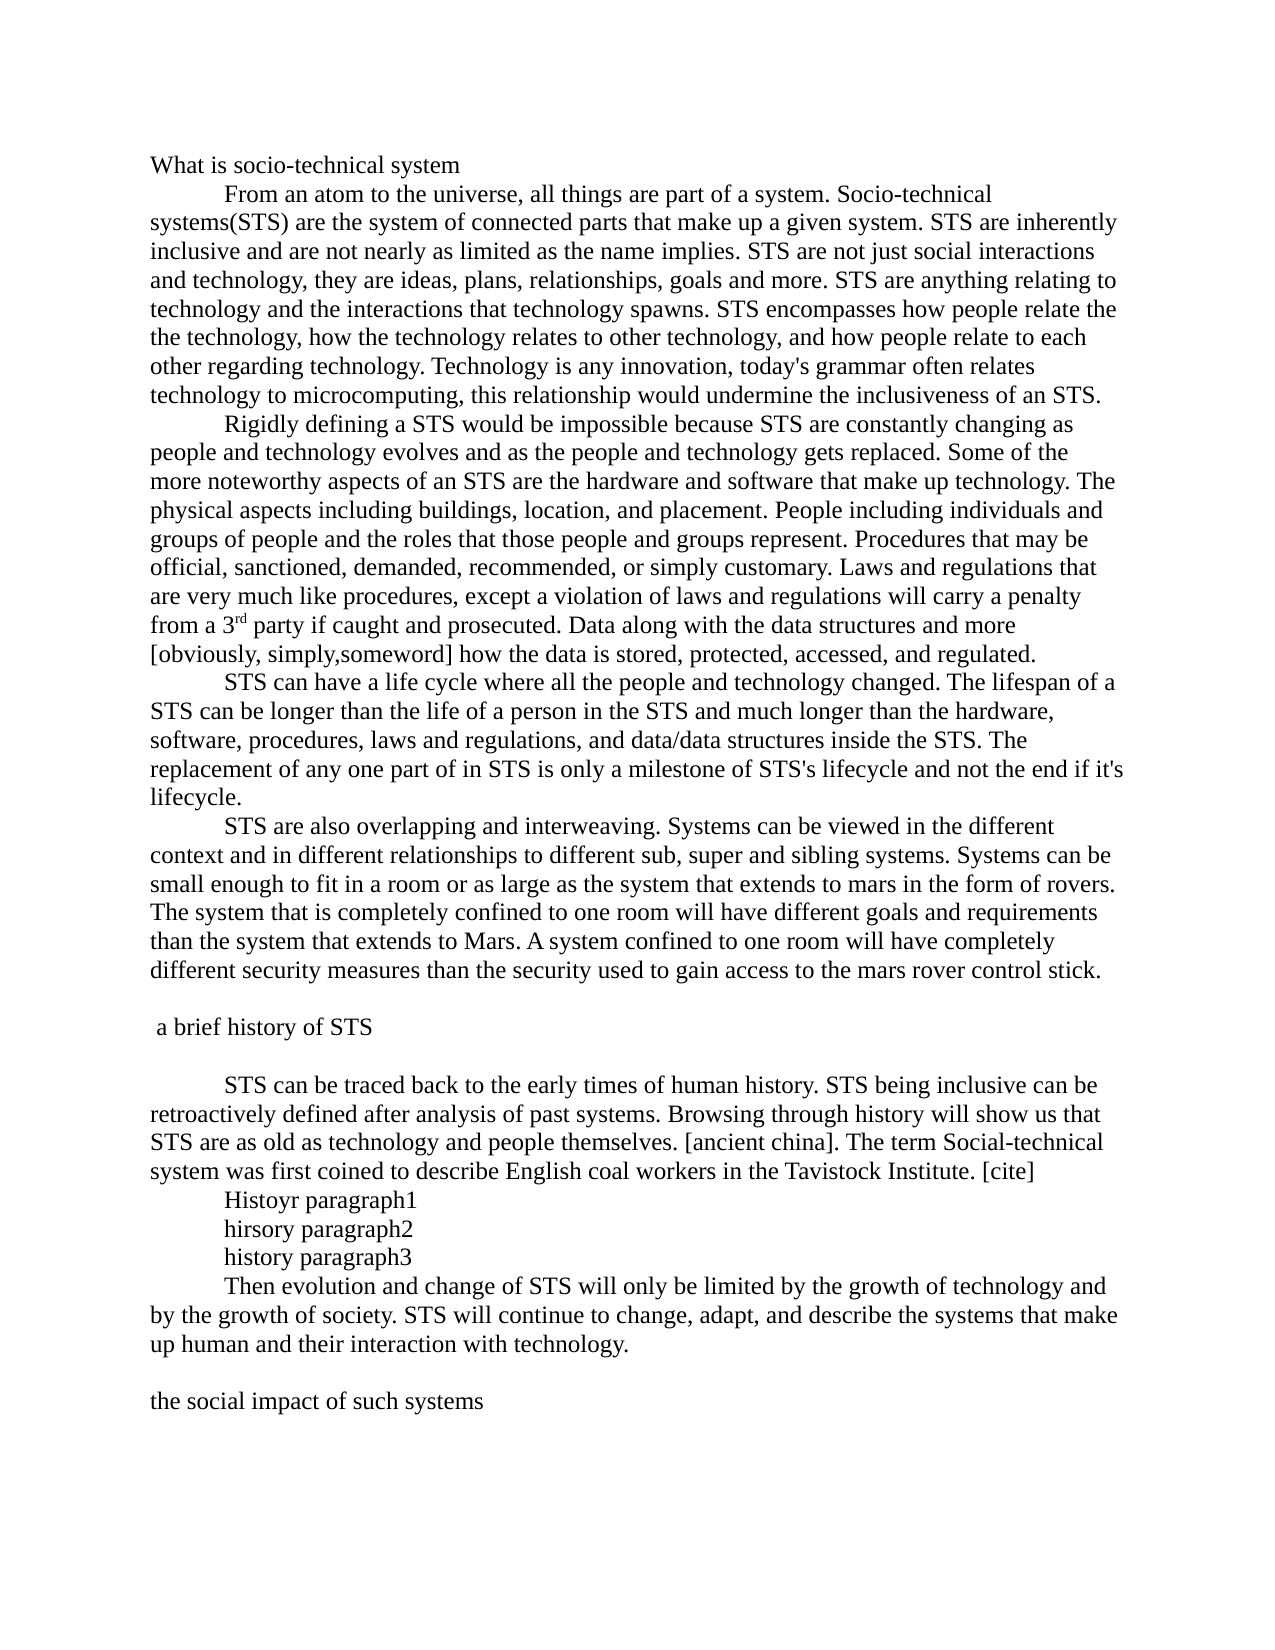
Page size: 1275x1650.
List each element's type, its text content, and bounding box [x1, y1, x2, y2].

text Histoyr paragraph1 [150, 1185, 1125, 1214]
text history paragraph3 [150, 1242, 1125, 1271]
text hirsory paragraph2 [150, 1214, 1125, 1242]
text a brief history of STS [150, 1012, 1125, 1041]
text What is socio-technical system [150, 150, 1125, 179]
text From an atom to the universe, all things are part of a system. Socio-technical systems(STS) are the system of connected parts that make up a given system. STS are inherently inclusive and are not nearly as limited as the name implies. STS are not just social interactions and technology, they are ideas, plans, relationships, goals and more. STS are anything relating to technology and the interactions that technology spawns. STS encompasses how people relate the the technology, how the technology relates to other technology, and how people relate to each other regarding technology. Technology is any innovation, today's grammar often relates technology to microcomputing, this relationship would undermine the inclusiveness of an STS. [150, 179, 1125, 409]
text STS can have a life cycle where all the people and technology changed. The lifespan of a STS can be longer than the life of a person in the STS and much longer than the hardware, software, procedures, laws and regulations, and data/data structures inside the STS. The replacement of any one part of in STS is only a milestone of STS's lifecycle and not the end if it's lifecycle. [150, 667, 1125, 811]
text STS are also overlapping and interweaving. Systems can be viewed in the different context and in different relationships to different sub, super and sibling systems. Systems can be small enough to fit in a room or as large as the system that extends to mars in the form of rovers. The system that is completely confined to one room will have different goals and requirements than the system that extends to Mars. A system confined to one room will have completely different security measures than the security used to gain access to the mars rover control stick. [150, 811, 1125, 984]
text Rigidly defining a STS would be impossible because STS are constantly changing as people and technology evolves and as the people and technology gets replaced. Some of the more noteworthy aspects of an STS are the hardware and software that make up technology. The physical aspects including buildings, location, and placement. People including individuals and groups of people and the roles that those people and groups represent. Procedures that may be official, sanctioned, demanded, recommended, or simply customary. Laws and regulations that are very much like procedures, except a violation of laws and regulations will carry a penalty from a 3rd party if caught and prosecuted. Data along with the data structures and more [obviously, simply,someword] how the data is stored, protected, accessed, and regulated. [150, 409, 1125, 667]
text STS can be traced back to the early times of human history. STS being inclusive can be retroactively defined after analysis of past systems. Browsing through history will show us that STS are as old as technology and people themselves. [ancient china]. The term Social-technical system was first coined to describe English coal workers in the Tavistock Institute. [cite] [150, 1070, 1125, 1185]
text Then evolution and change of STS will only be limited by the growth of technology and by the growth of society. STS will continue to change, adapt, and describe the systems that make up human and their interaction with technology. [150, 1271, 1125, 1357]
text the social impact of such systems [150, 1386, 1125, 1415]
